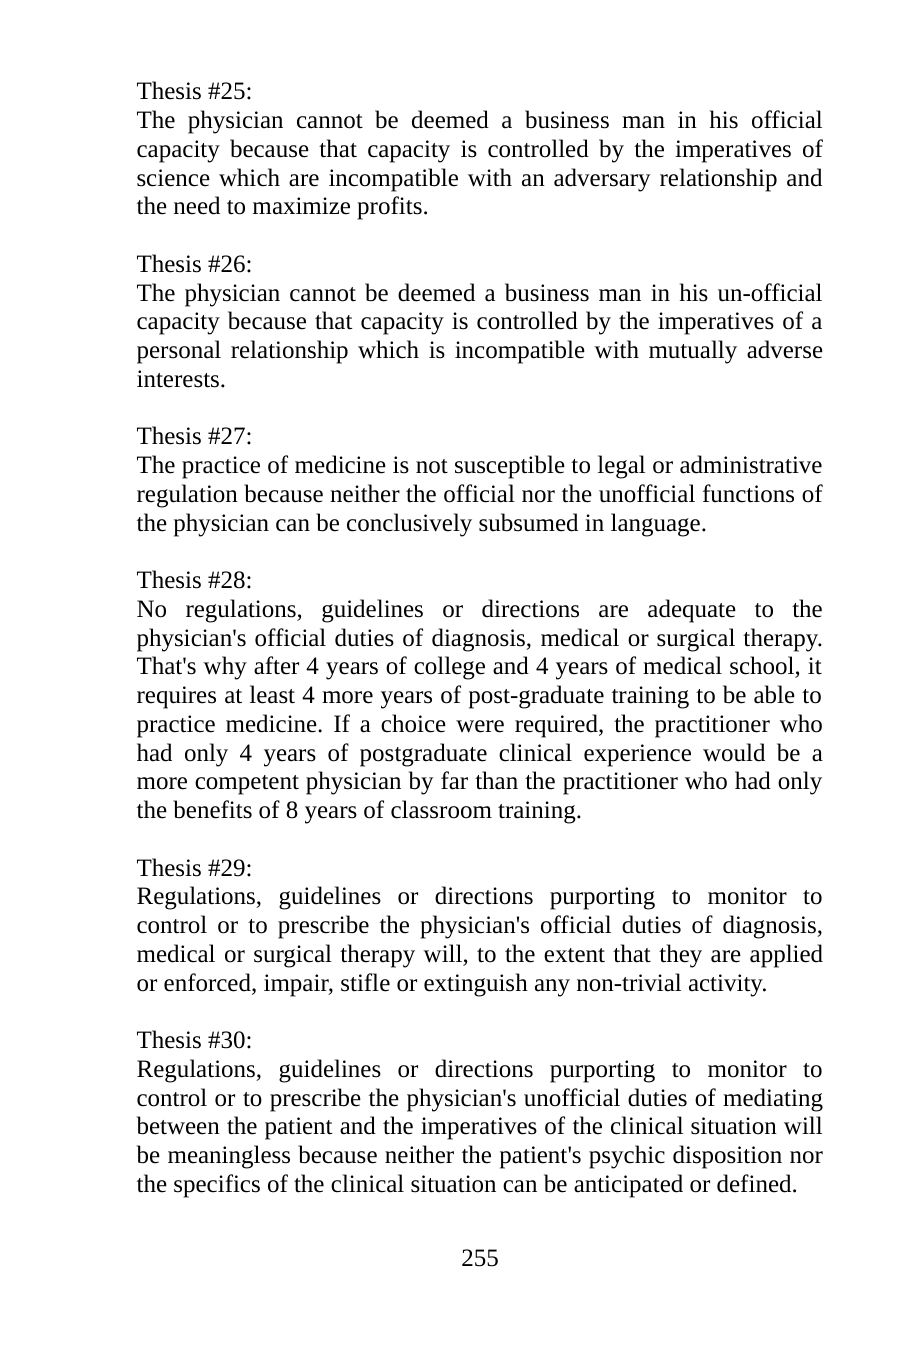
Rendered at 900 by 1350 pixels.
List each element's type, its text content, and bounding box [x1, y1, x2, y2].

text Thesis #30: [136, 1025, 823, 1054]
text Thesis #26: [136, 249, 823, 278]
text The physician cannot be deemed a business man in his official capacity because that capacity is controlled by the imperatives of science which are incompatible with an adversary relationship and the need to maximize profits. [136, 105, 823, 220]
text The practice of medicine is not susceptible to legal or administrative regulation because neither the official nor the unofficial functions of the physician can be conclusively subsumed in language. [136, 450, 823, 536]
text No regulations, guidelines or directions are adequate to the physician's official duties of diagnosis, medical or surgical therapy. That's why after 4 years of college and 4 years of medical school, it requires at least 4 more years of post-graduate training to be able to practice medicine. If a choice were required, the practitioner who had only 4 years of postgraduate clinical experience would be a more competent physician by far than the practitioner who had only the benefits of 8 years of classroom training. [136, 594, 823, 824]
text Thesis #27: [136, 421, 823, 450]
text Thesis #29: [136, 853, 823, 881]
text Thesis #28: [136, 565, 823, 594]
text The physician cannot be deemed a business man in his un-official capacity because that capacity is controlled by the imperatives of a personal relationship which is incompatible with mutually adverse interests. [136, 278, 823, 393]
text Thesis #25: [136, 76, 823, 105]
text Regulations, guidelines or directions purporting to monitor to control or to prescribe the physician's unofficial duties of mediating between the patient and the imperatives of the clinical situation will be meaningless because neither the patient's psychic disposition nor the specifics of the clinical situation can be anticipated or defined. [136, 1054, 823, 1198]
text Regulations, guidelines or directions purporting to monitor to control or to prescribe the physician's official duties of diagnosis, medical or surgical therapy will, to the extent that they are applied or enforced, impair, stifle or extinguish any non-trivial activity. [136, 881, 823, 996]
